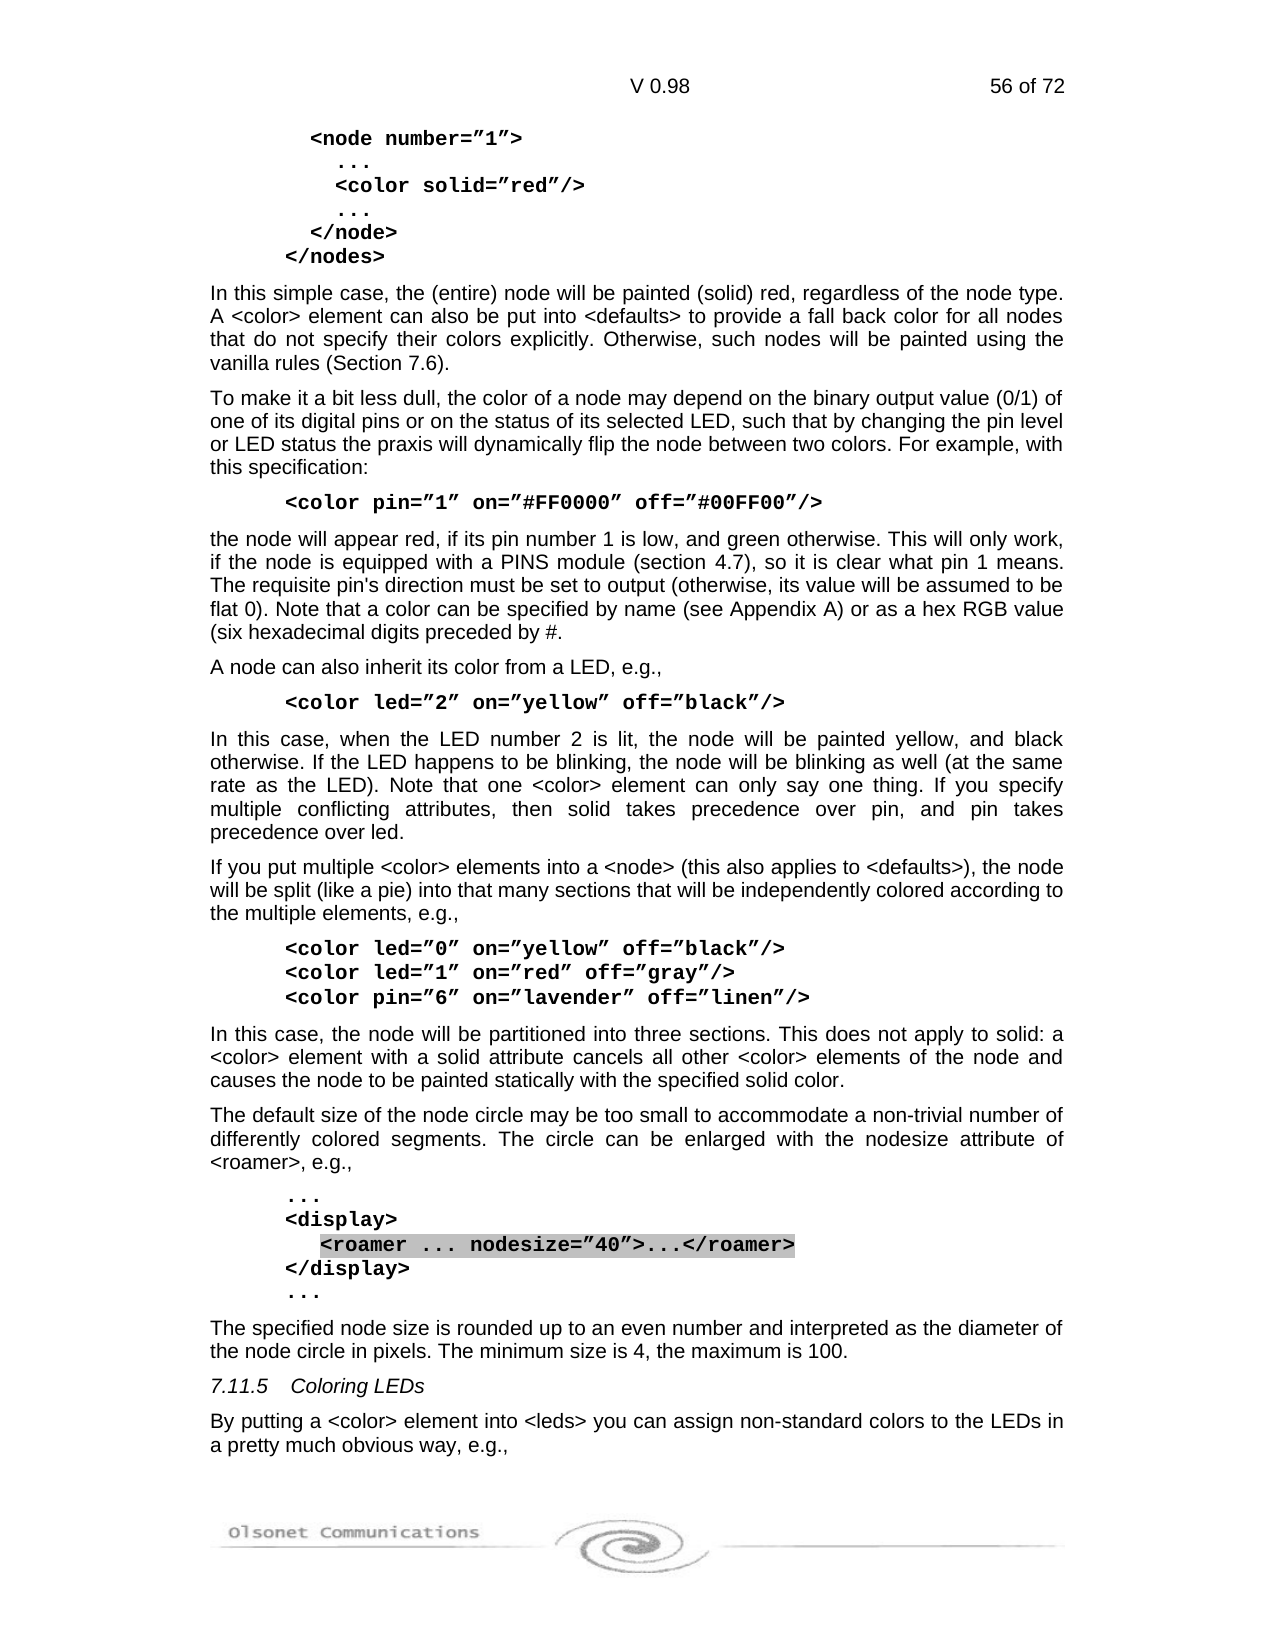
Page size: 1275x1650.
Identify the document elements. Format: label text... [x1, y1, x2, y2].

text In this case, when the LED number 2 is lit, the node will be painted yellow, and black otherwise. If the LED happens to be blinking, the node will be blinking as well (at the same rate as the LED). Note that one <color> element can only say one thing. If you specify multiple conflicting attributes, then solid takes precedence over pin, and pin takes precedence over led. [210, 727, 1065, 843]
text ... [210, 1185, 1065, 1209]
text ... [210, 151, 1065, 175]
text <roamer ... nodesize=”40”>...</roamer> [210, 1233, 1065, 1258]
text <color led=”1” on=”red” off=”gray”/> [210, 962, 1065, 986]
text <color pin=”1” on=”#FF0000” off=”#00FF00”/> [210, 491, 1065, 516]
text ... [210, 1281, 1065, 1305]
text In this case, the node will be partitioned into three sections. This does not apply to solid: a <color> element with a solid attribute cancels all other <color> elements of the node and causes the node to be painted statically with the specified solid color. [210, 1022, 1065, 1092]
text ... [210, 199, 1065, 222]
text <display> [210, 1209, 1065, 1233]
text the node will appear red, if its pin number 1 is low, and green otherwise. This will only work, if the node is equipped with a PINS module (section 4.7), so it is clear what pin 1 means. The requisite pin's direction must be set to output (otherwise, its value will be assumed to be flat 0). Note that a color can be specified by name (see Appendix A) or as a hex RGB value (six hexadecimal digits preceded by #. [210, 528, 1065, 644]
text </nodes> [210, 246, 1065, 269]
text </display> [210, 1258, 1065, 1281]
text By putting a <color> element into <leds> you can assign non-standard colors to the LEDs in a pretty much obvious way, e.g., [210, 1410, 1065, 1456]
subtitle Coloring LEDs [210, 1375, 1065, 1398]
text <color solid=”red”/> [210, 175, 1065, 199]
text <color led=”2” on=”yellow” off=”black”/> [210, 691, 1065, 716]
text If you put multiple <color> elements into a <node> (this also applies to <defaults>), the node will be split (like a pie) into that many sections that will be independently colored according to the multiple elements, e.g., [210, 855, 1065, 925]
text In this simple case, the (entire) node will be painted (solid) red, regardless of the node type. A <color> element can also be put into <defaults> to provide a fall back color for all nodes that do not specify their colors explicitly. Otherwise, such nodes will be painted using the vanilla rules (Section 7.6). [210, 281, 1065, 374]
text To make it a bit less dull, the color of a node may depend on the binary output value (0/1) of one of its digital pins or on the status of its selected LED, such that by changing the pin level or LED status the praxis will dynamically flip the node between two colors. For example, with this specification: [210, 386, 1065, 479]
text A node can also inherit its color from a LED, e.g., [210, 656, 1065, 679]
text The specified node size is rounded up to an even number and interpreted as the diameter of the node circle in pixels. The minimum size is 4, the maximum is 100. [210, 1317, 1065, 1363]
text The default size of the node circle may be too small to accommodate a non-trivial number of differently colored segments. The circle can be enlarged with the nodesize attribute of <roamer>, e.g., [210, 1104, 1065, 1173]
text <color led=”0” on=”yellow” off=”black”/> [210, 937, 1065, 962]
text </node> [210, 222, 1065, 246]
text <color pin=”6” on=”lavender” off=”linen”/> [210, 986, 1065, 1011]
text <node number=”1”> [210, 128, 1065, 151]
picture [210, 1504, 1065, 1596]
